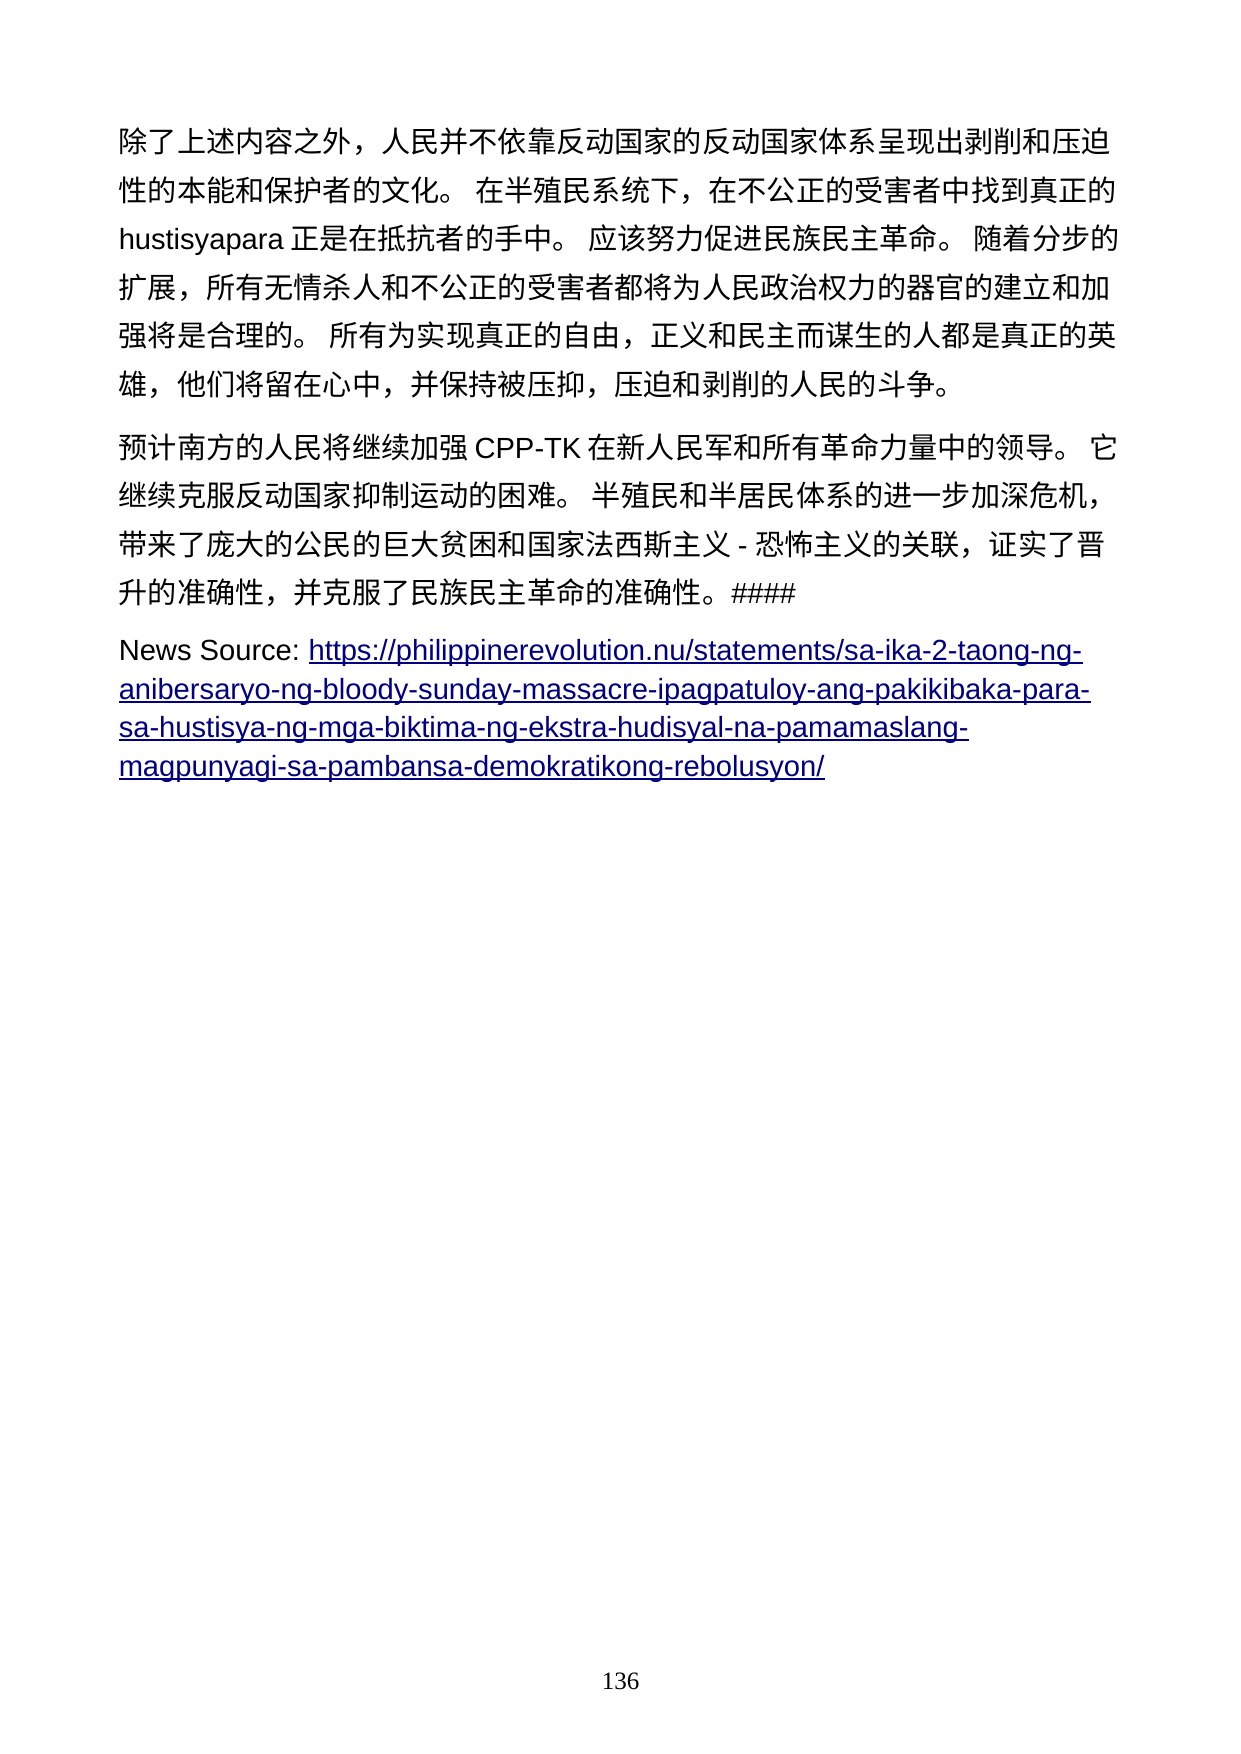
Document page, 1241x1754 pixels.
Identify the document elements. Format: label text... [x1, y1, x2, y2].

text News Source: https://philippinerevolution.nu/statements/sa-ika-2-taong-ng-anibersaryo-ng-bloody-sunday-massacre-ipagpatuloy-ang-pakikibaka-para-sa-hustisya-ng-mga-biktima-ng-ekstra-hudisyal-na-pamamaslang-magpunyagi-sa-pambansa-demokratikong-rebolusyon/ [118, 633, 1122, 782]
text 预计南方的人民将继续加强CPP-TK在新人民军和所有革命力量中的领导。 它继续克服反动国家抑制运动的困难。 半殖民和半居民体系的进一步加深危机，带来了庞大的公民的巨大贫困和国家法西斯主义 - 恐怖主义的关联，证实了晋升的准确性，并克服了民族民主革命的准确性。#### [118, 424, 1122, 612]
text 除了上述内容之外，人民并不依靠反动国家的反动国家体系呈现出剥削和压迫性的本能和保护者的文化。 在半殖民系统下，在不公正的受害者中找到真正的hustisyapara正是在抵抗者的手中。 应该努力促进民族民主革命。 随着分步的扩展，所有无情杀人和不公正的受害者都将为人民政治权力的器官的建立和加强将是合理的。 所有为实现真正的自由，正义和民主而谋生的人都是真正的英雄，他们将留在心中，并保持被压抑，压迫和剥削的人民的斗争。 [118, 118, 1122, 403]
